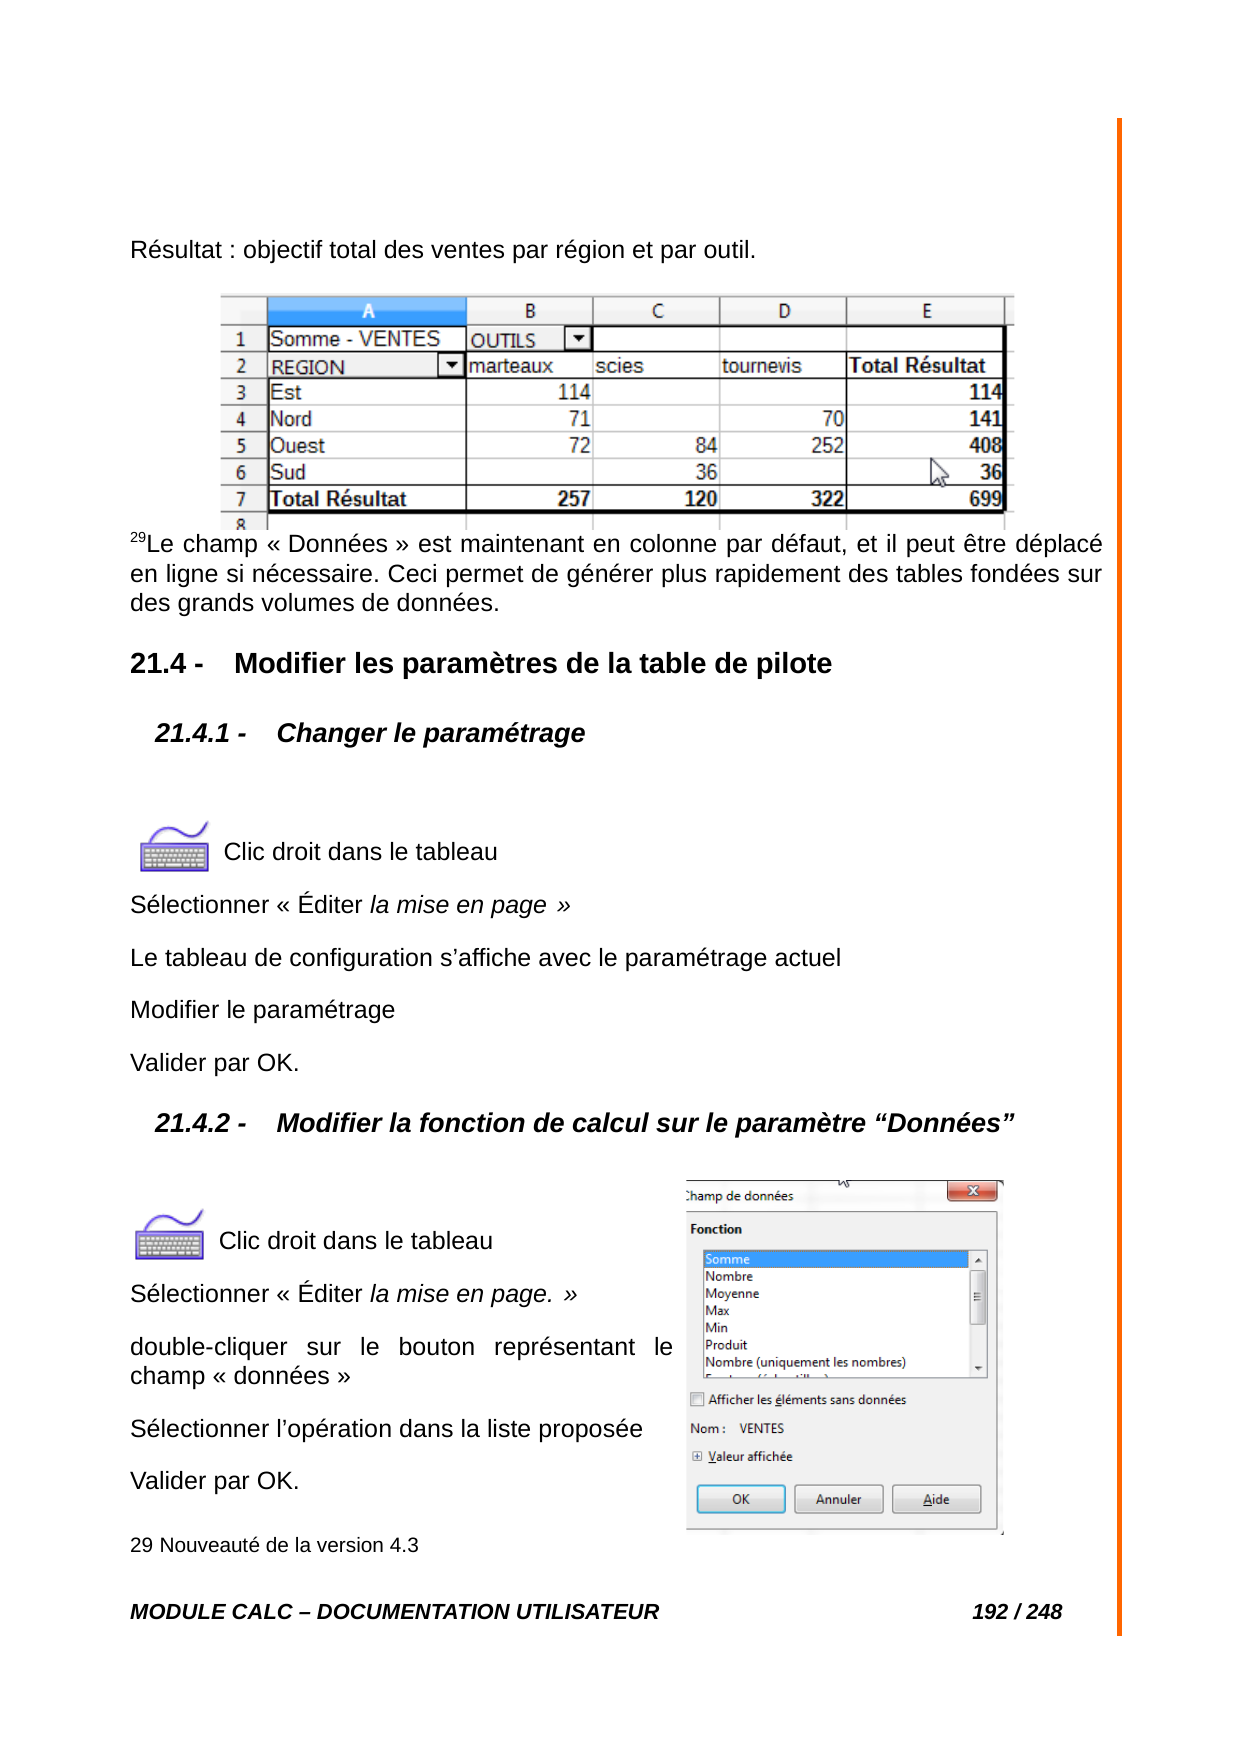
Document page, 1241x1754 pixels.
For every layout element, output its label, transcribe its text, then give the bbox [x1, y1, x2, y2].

text Valider par OK. [130, 1048, 1105, 1077]
picture [220, 293, 1015, 530]
text Valider par OK. [130, 1466, 686, 1495]
picture [136, 810, 212, 886]
text Modifier le paramétrage [130, 995, 1105, 1024]
text Le champ « Données » est maintenant en colonne par défaut, et il peut être déplacé en ligne si nécessaire. Ceci permet de générer plus rapidement des tables fondées sur des grands volumes de données. [130, 530, 1105, 617]
text [1004, 1226, 1105, 1255]
text Le tableau de configuration s’affiche avec le paramétrage actuel [130, 942, 1105, 972]
text Sélectionner « Éditer la mise en page. » [130, 1279, 686, 1308]
text Résultat : objectif total des ventes par région et par outil. [130, 235, 1105, 264]
text Clic droit dans le tableau [207, 1226, 686, 1255]
text [1004, 1413, 1105, 1442]
text Sélectionner l’opération dans la liste proposée [130, 1413, 686, 1442]
text Clic droit dans le tableau [212, 837, 1105, 866]
text double-cliquer sur le bouton représentant le champ « données » [130, 1332, 686, 1390]
picture [686, 1180, 1004, 1535]
text [1004, 1279, 1105, 1308]
subtitle Modifier la fonction de calcul sur le paramètre “Données” [155, 1106, 1105, 1137]
text [1004, 1466, 1105, 1495]
text Nouveauté de la version 4.3 [130, 1533, 1105, 1557]
text Sélectionner « Éditer la mise en page » [130, 890, 1105, 919]
subtitle Changer le paramétrage [155, 717, 1105, 748]
text [1004, 1332, 1105, 1390]
picture [131, 1198, 207, 1274]
subtitle Modifier les paramètres de la table de pilote [130, 646, 1105, 679]
